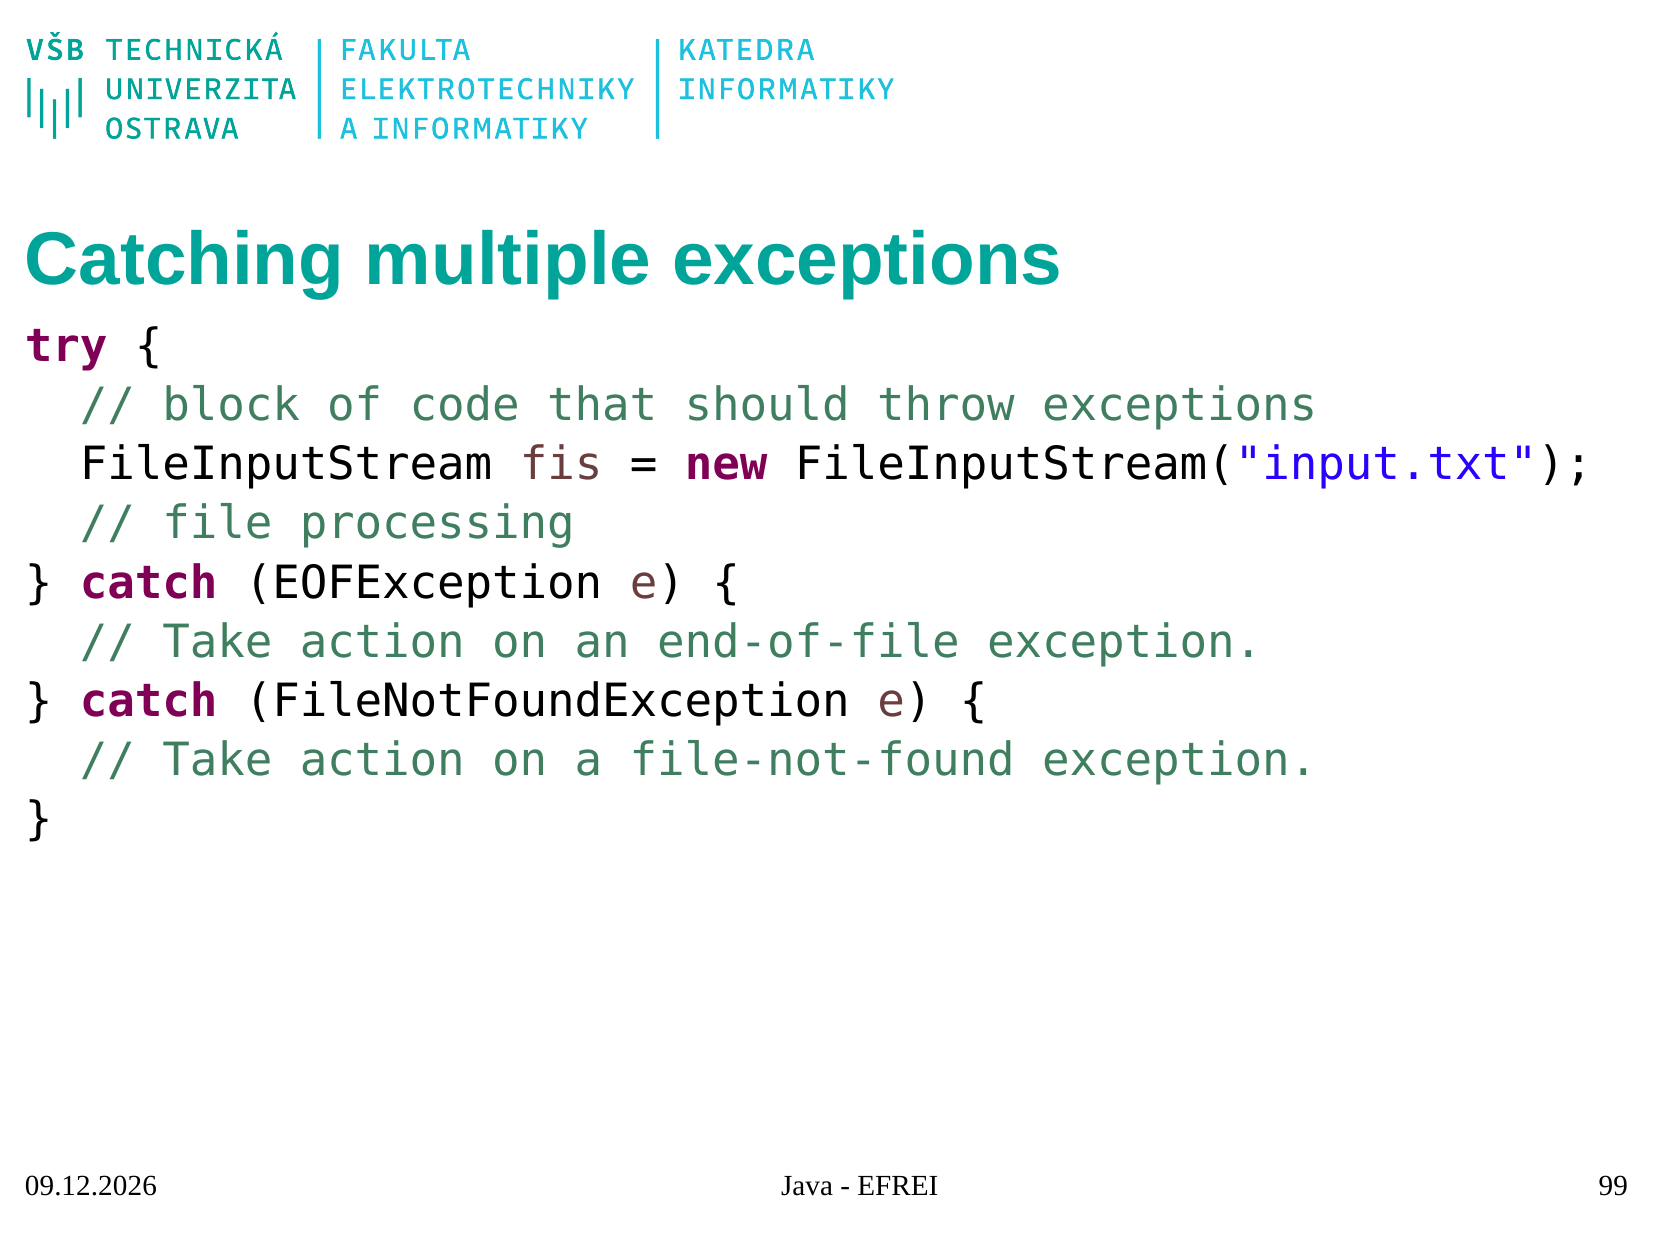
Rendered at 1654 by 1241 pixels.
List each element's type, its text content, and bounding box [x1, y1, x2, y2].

list try { // block of code that should throw exceptions FileInputStream fis = new FileInputStream("input.txt"); // file processing } catch (EOFException e) { // Take action on an end-of-file exception. } catch (FileNotFoundException e) { // Take action on a file-not-found exception. } [24, 318, 1629, 1146]
title Catching multiple exceptions [24, 169, 1629, 300]
picture [26, 31, 894, 139]
